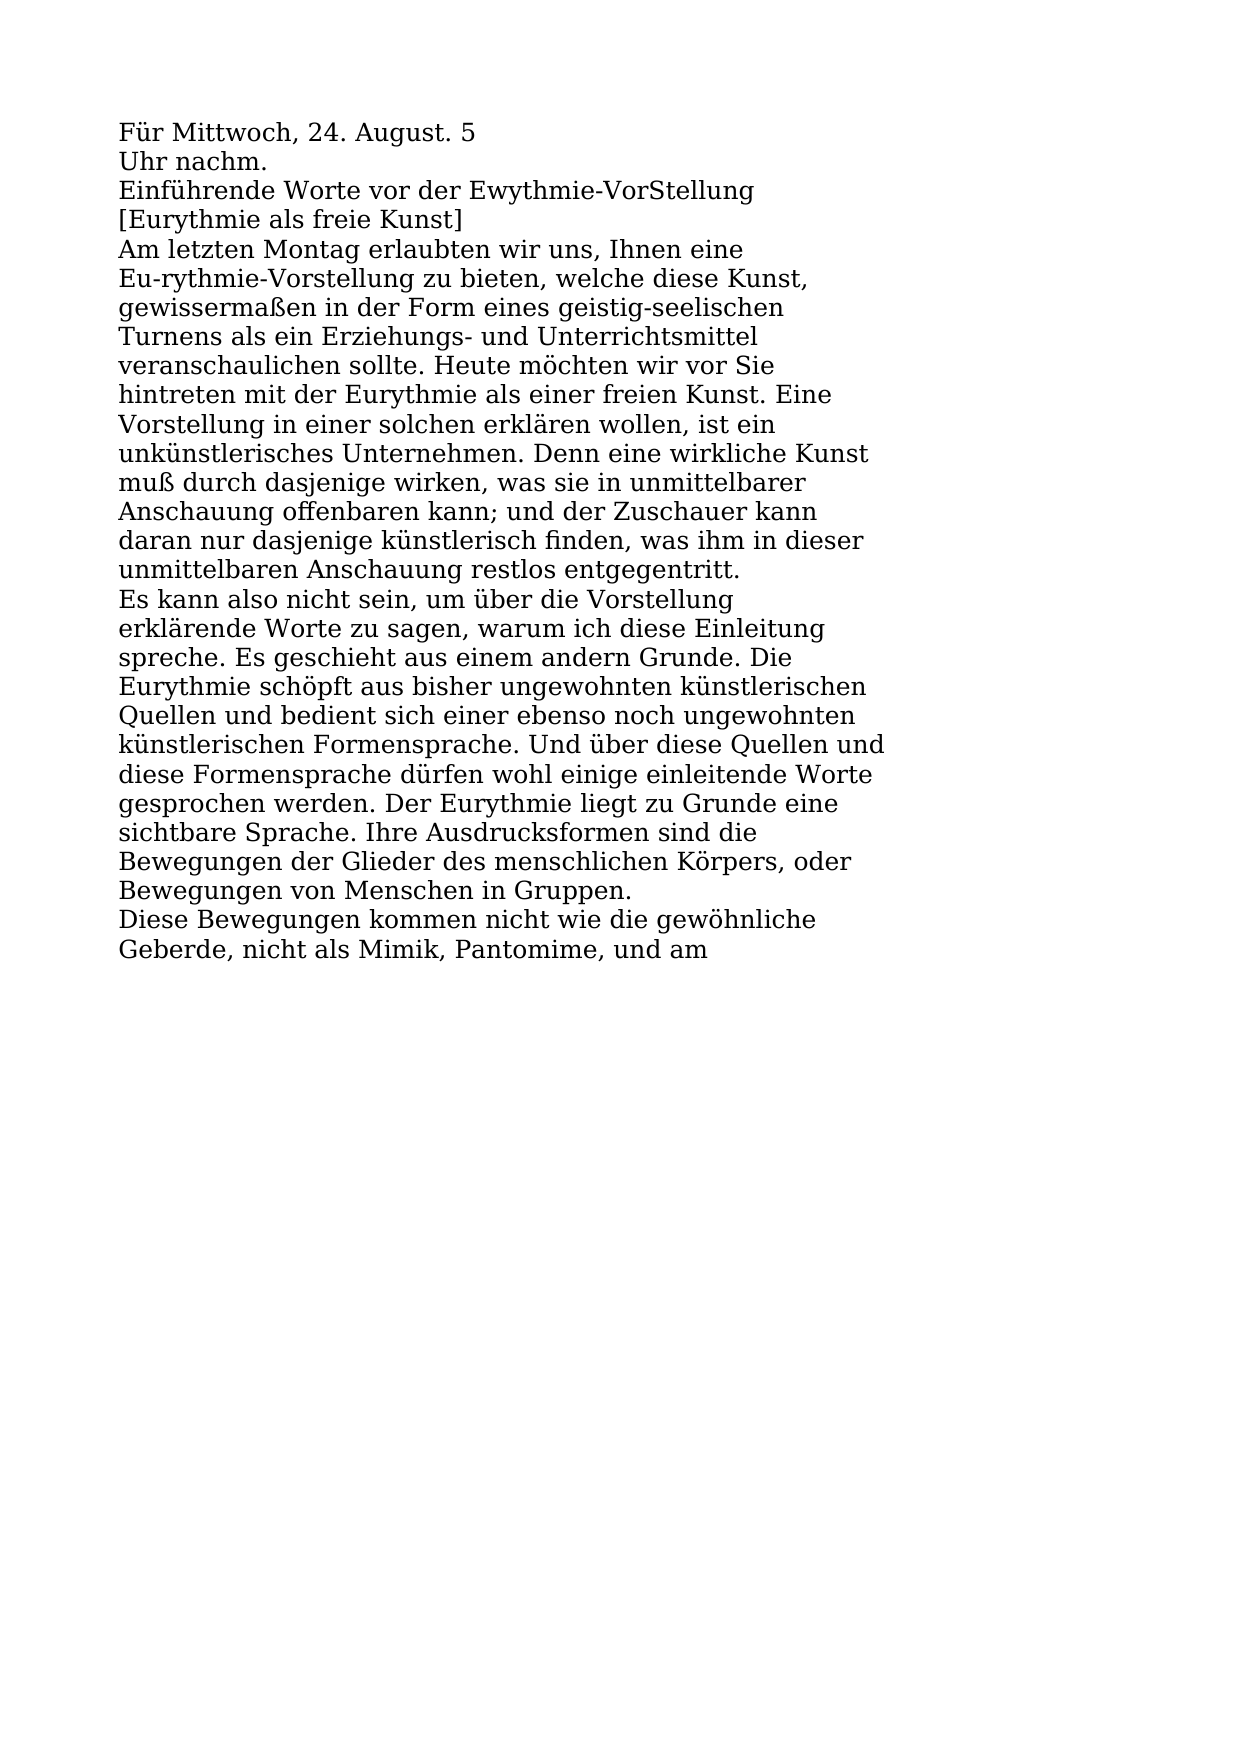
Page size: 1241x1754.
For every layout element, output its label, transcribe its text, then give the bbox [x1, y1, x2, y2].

text Diese Bewegungen kommen nicht wie die gewöhnliche [118, 906, 1122, 935]
text veranschaulichen sollte. Heute möchten wir vor Sie [118, 351, 1122, 381]
text diese Formensprache dürfen wohl einige einleitende Worte [118, 760, 1122, 789]
text Anschauung offenbaren kann; und der Zuschauer kann [118, 497, 1122, 526]
text künstlerischen Formensprache. Und über diese Quellen und [118, 731, 1122, 760]
text Eu-rythmie-Vorstellung zu bieten, welche diese Kunst, [118, 264, 1122, 293]
text Am letzten Montag erlaubten wir uns, Ihnen eine [118, 235, 1122, 264]
text Es kann also nicht sein, um über die Vorstellung [118, 585, 1122, 614]
text Uhr nachm. [118, 147, 1122, 176]
text Quellen und bedient sich einer ebenso noch ungewohnten [118, 701, 1122, 731]
text unmittelbaren Anschauung restlos entgegentritt. [118, 556, 1122, 585]
text Bewegungen der Glieder des menschlichen Körpers, oder [118, 847, 1122, 876]
text unkünstlerisches Unternehmen. Denn eine wirkliche Kunst [118, 439, 1122, 468]
text sichtbare Sprache. Ihre Ausdrucksformen sind die [118, 818, 1122, 847]
text Turnens als ein Erziehungs- und Unterrichtsmittel [118, 322, 1122, 351]
text Geberde, nicht als Mimik, Pantomime, und am [118, 935, 1122, 964]
text Vorstellung in einer solchen erklären wollen, ist ein [118, 410, 1122, 439]
text gesprochen werden. Der Eurythmie liegt zu Grunde eine [118, 789, 1122, 818]
text daran nur dasjenige künstlerisch finden, was ihm in dieser [118, 526, 1122, 556]
text Bewegungen von Menschen in Gruppen. [118, 876, 1122, 906]
text spreche. Es geschieht aus einem andern Grunde. Die [118, 643, 1122, 672]
text Einführende Worte vor der Ewythmie-VorStellung [118, 176, 1122, 206]
text muß durch dasjenige wirken, was sie in unmittelbarer [118, 468, 1122, 497]
text Für Mittwoch, 24. August. 5 [118, 118, 1122, 147]
text hintreten mit der Eurythmie als einer freien Kunst. Eine [118, 381, 1122, 410]
text gewissermaßen in der Form eines geistig-seelischen [118, 293, 1122, 322]
text erklärende Worte zu sagen, warum ich diese Einleitung [118, 614, 1122, 643]
text [Eurythmie als freie Kunst] [118, 206, 1122, 235]
text Eurythmie schöpft aus bisher ungewohnten künstlerischen [118, 672, 1122, 701]
